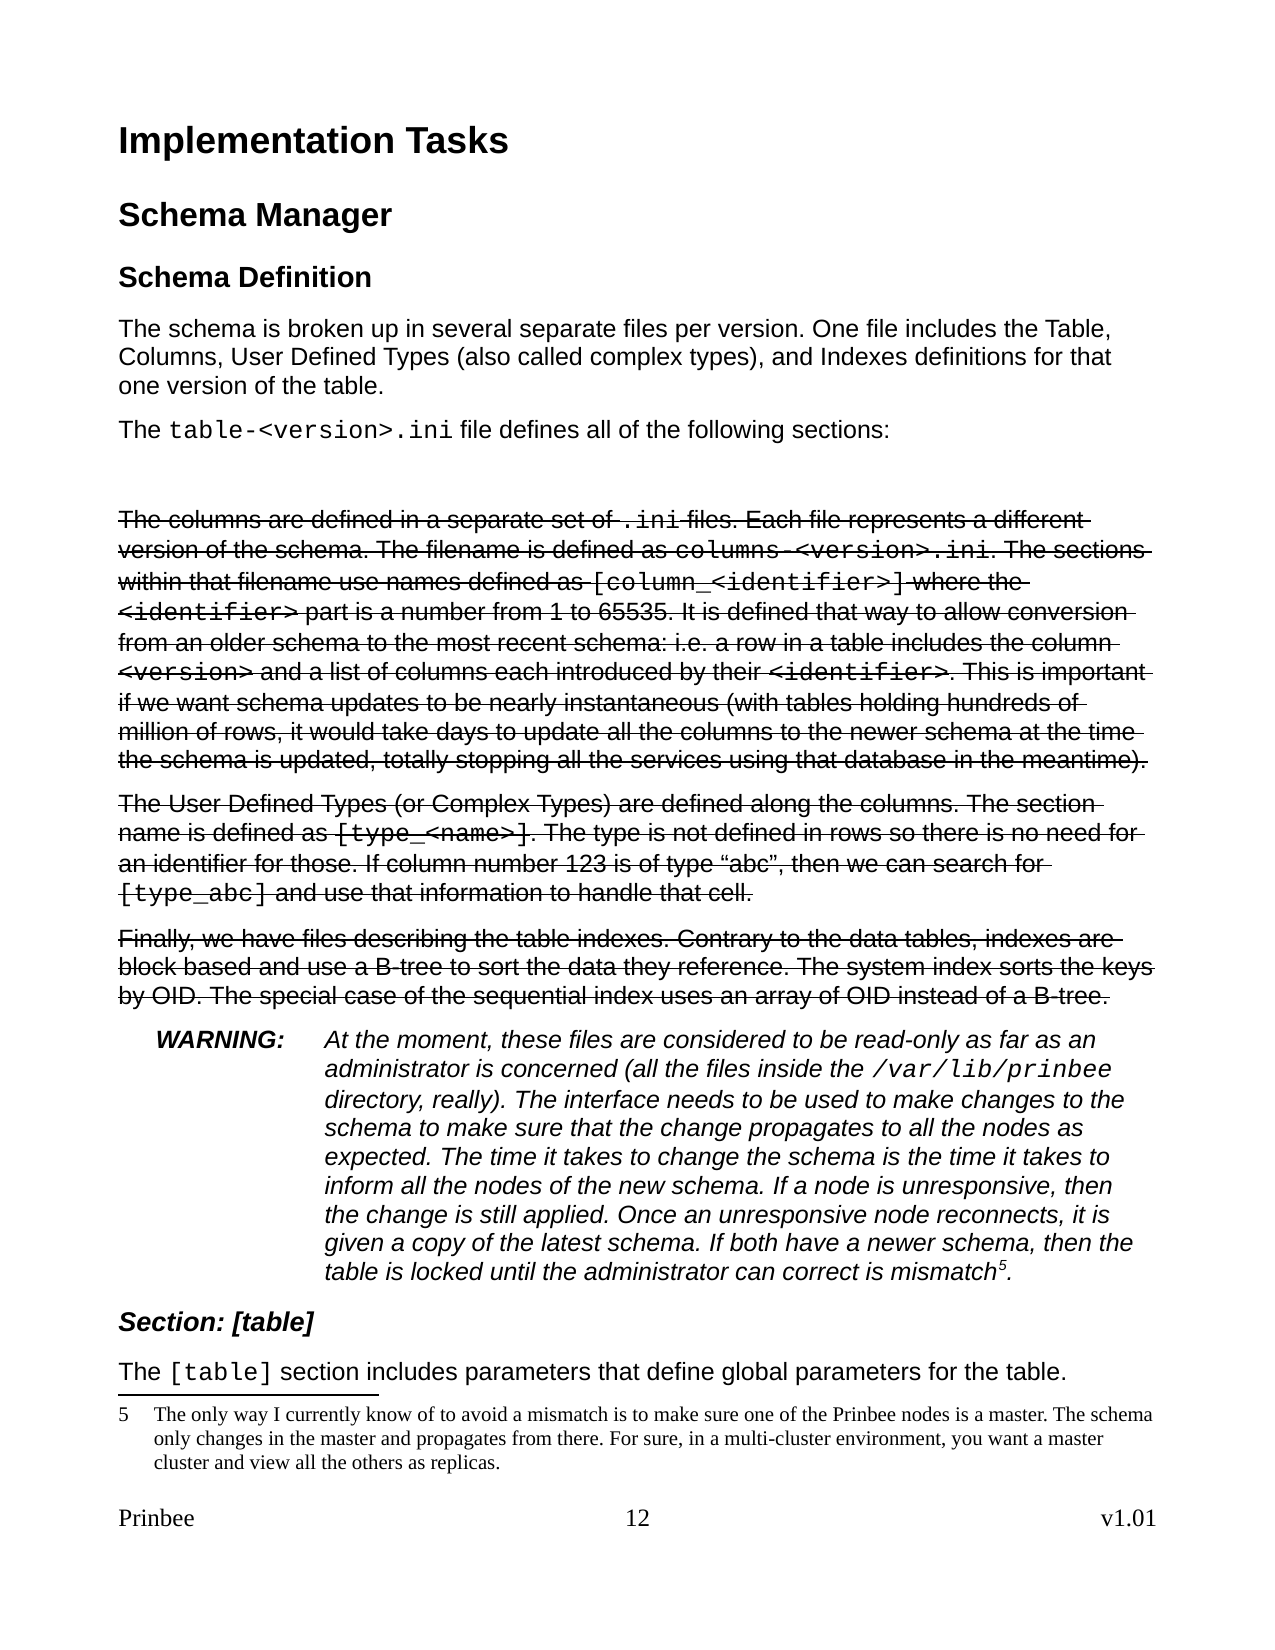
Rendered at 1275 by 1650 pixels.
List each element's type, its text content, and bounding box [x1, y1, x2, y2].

text WARNING: At the moment, these files are considered to be read-only as far as an administrator is concerned (all the files inside the /var/lib/prinbee directory, really). The interface needs to be used to make changes to the schema to make sure that the change propagates to all the nodes as expected. The time it takes to change the schema is the time it takes to inform all the nodes of the new schema. If a node is unresponsive, then the change is still applied. Once an unresponsive node reconnects, it is given a copy of the latest schema. If both have a newer schema, then the table is locked until the administrator can correct is mismatch. [156, 1025, 1157, 1286]
subtitle Implementation Tasks [118, 118, 1157, 161]
subtitle Schema Definition [118, 260, 1157, 294]
text The columns are defined in a separate set of .ini files. Each file represents a different version of the schema. The filename is defined as columns-<version>.ini. The sections within that filename use names defined as [column_<identifier>] where the <identifier> part is a number from 1 to 65535. It is defined that way to allow conversion from an older schema to the most recent schema: i.e. a row in a table includes the column <version> and a list of columns each introduced by their <identifier>. This is important if we want schema updates to be nearly instantaneous (with tables holding hundreds of million of rows, it would take days to update all the columns to the newer schema at the time the schema is updated, totally stopping all the services using that database in the meantime). [118, 504, 1157, 774]
text The [table] section includes parameters that define global parameters for the table. [118, 1357, 1157, 1388]
text The schema is broken up in several separate files per version. One file includes the Table, Columns, User Defined Types (also called complex types), and Indexes definitions for that one version of the table. [118, 314, 1157, 400]
subtitle Section: [table] [118, 1306, 1157, 1337]
text The only way I currently know of to avoid a mismatch is to make sure one of the Prinbee nodes is a master. The schema only changes in the master and propagates from there. For sure, in a multi-cluster environment, you want a master cluster and view all the others as replicas. [118, 1401, 1157, 1474]
text The User Defined Types (or Complex Types) are defined along the columns. The section name is defined as [type_<name>]. The type is not defined in rows so there is no need for an identifier for those. If column number 123 is of type “abc”, then we can search for [type_abc] and use that information to handle that cell. [118, 789, 1157, 909]
text The table-<version>.ini file defines all of the following sections: [118, 415, 1157, 446]
subtitle Schema Manager [118, 194, 1157, 233]
text Finally, we have files describing the table indexes. Contrary to the data tables, indexes are block based and use a B-tree to sort the data they reference. The system index sorts the keys by OID. The special case of the sequential index uses an array of OID instead of a B-tree. [118, 924, 1157, 1010]
